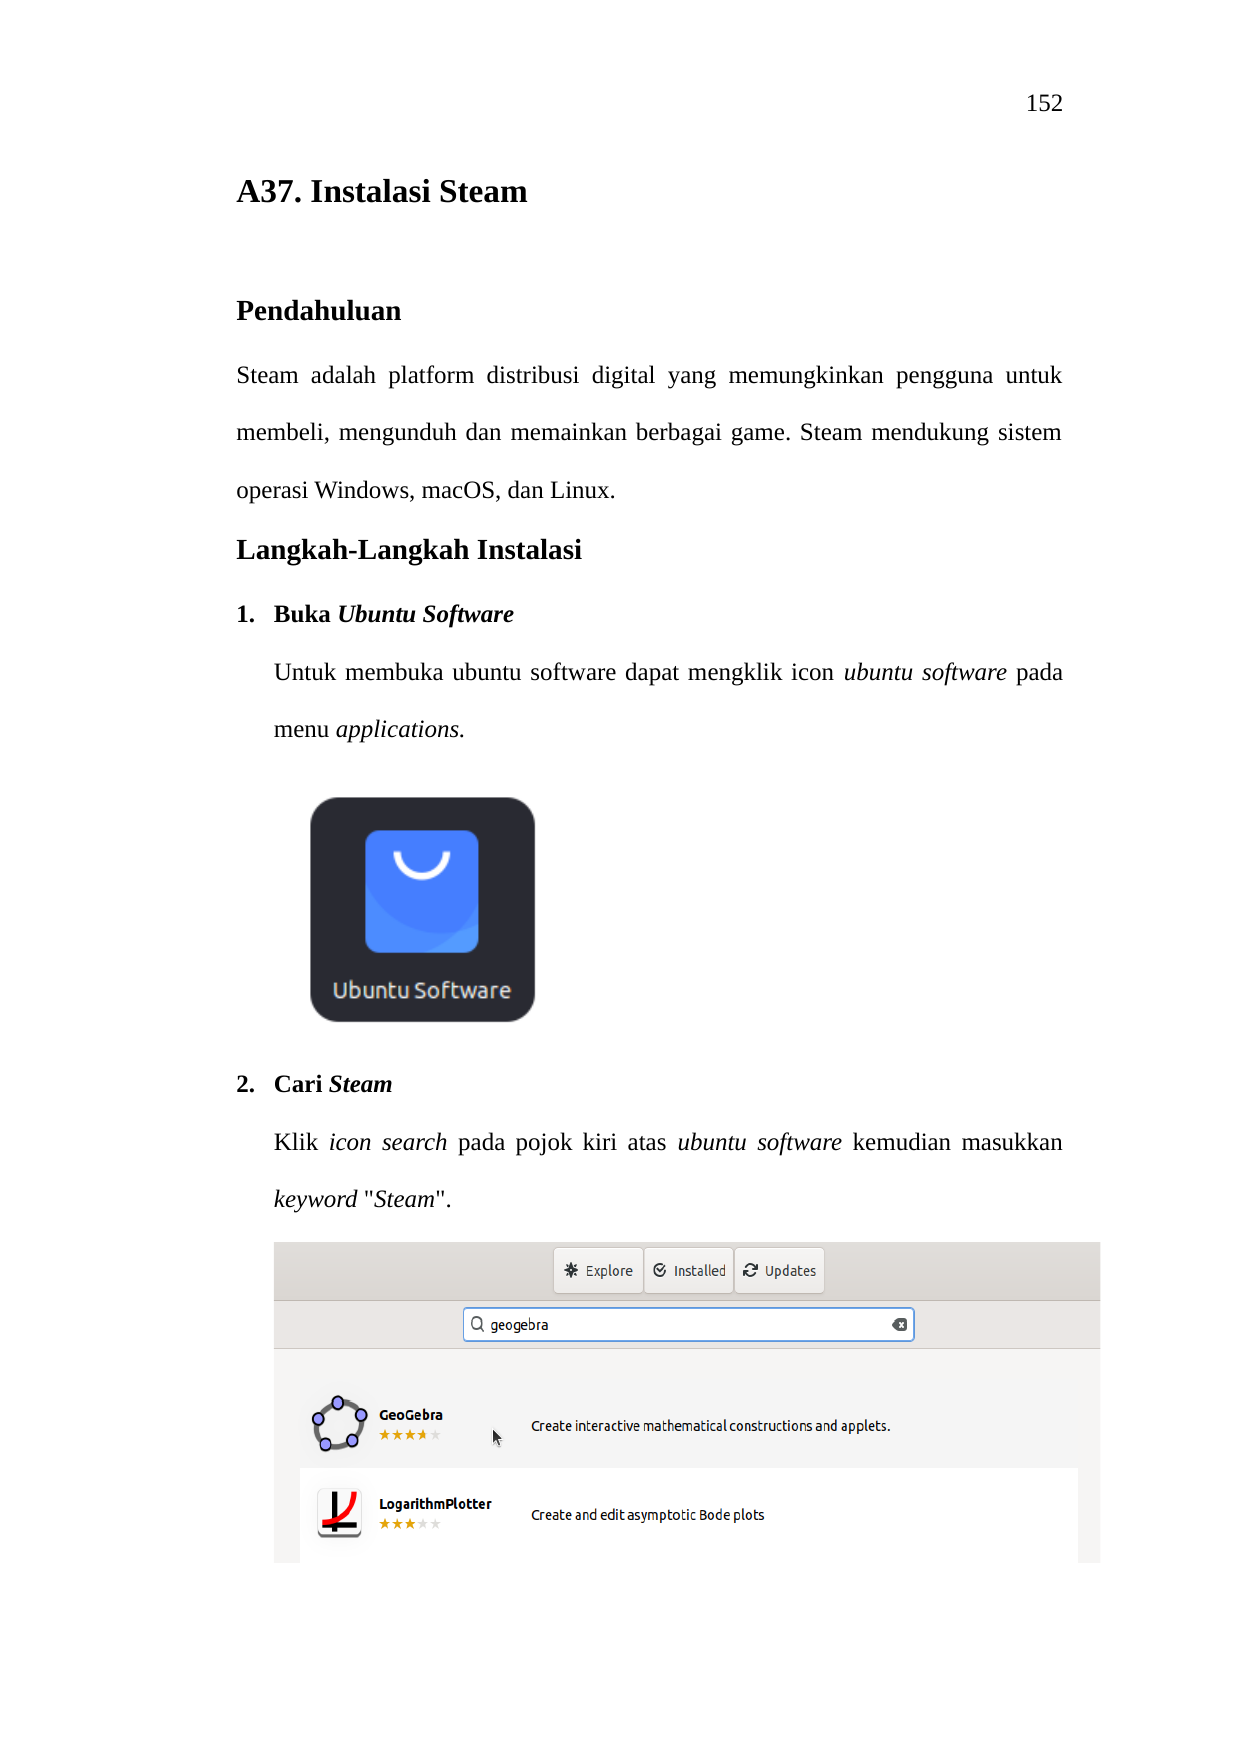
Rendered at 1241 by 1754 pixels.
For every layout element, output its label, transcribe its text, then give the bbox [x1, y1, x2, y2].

subtitle A37. Instalasi Steam [236, 172, 1063, 210]
list Klik icon search pada pojok kiri atas ubuntu software kemudian masukkan keyword "Steam". [236, 1127, 1063, 1213]
list Cari Steam [236, 1069, 1063, 1098]
text Langkah-Langkah Instalasi [236, 532, 1063, 566]
text Pendahuluan [236, 293, 1063, 326]
picture [273, 1242, 1101, 1563]
list Buka Ubuntu Software [236, 599, 1063, 628]
list Untuk membuka ubuntu software dapat mengklik icon ubuntu software pada menu applications. [236, 657, 1063, 743]
text Steam adalah platform distribusi digital yang memungkinkan pengguna untuk membeli, mengunduh dan memainkan berbagai game. Steam mendukung sistem operasi Windows, macOS, dan Linux. [236, 360, 1063, 504]
picture [273, 772, 576, 1041]
